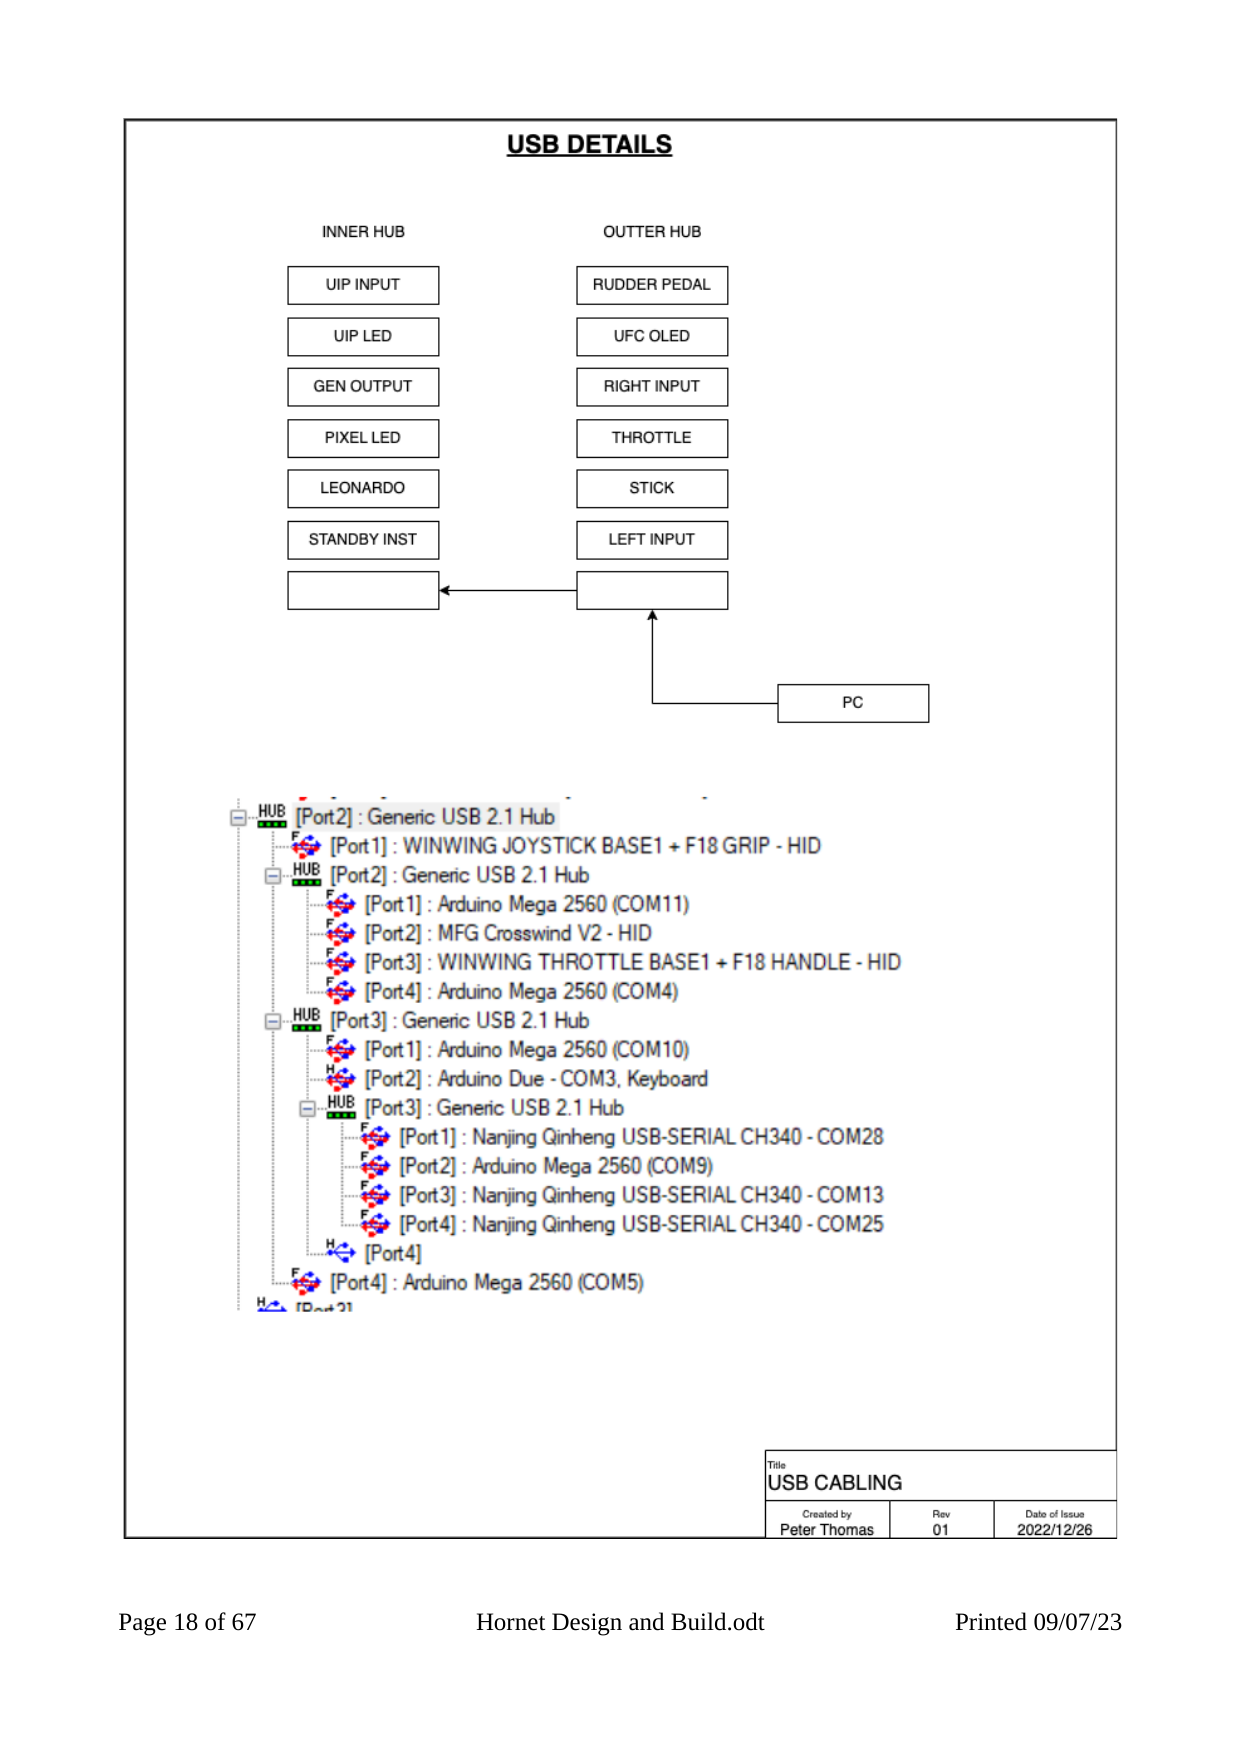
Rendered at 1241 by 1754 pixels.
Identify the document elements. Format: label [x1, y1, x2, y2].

picture [123, 118, 1118, 1539]
